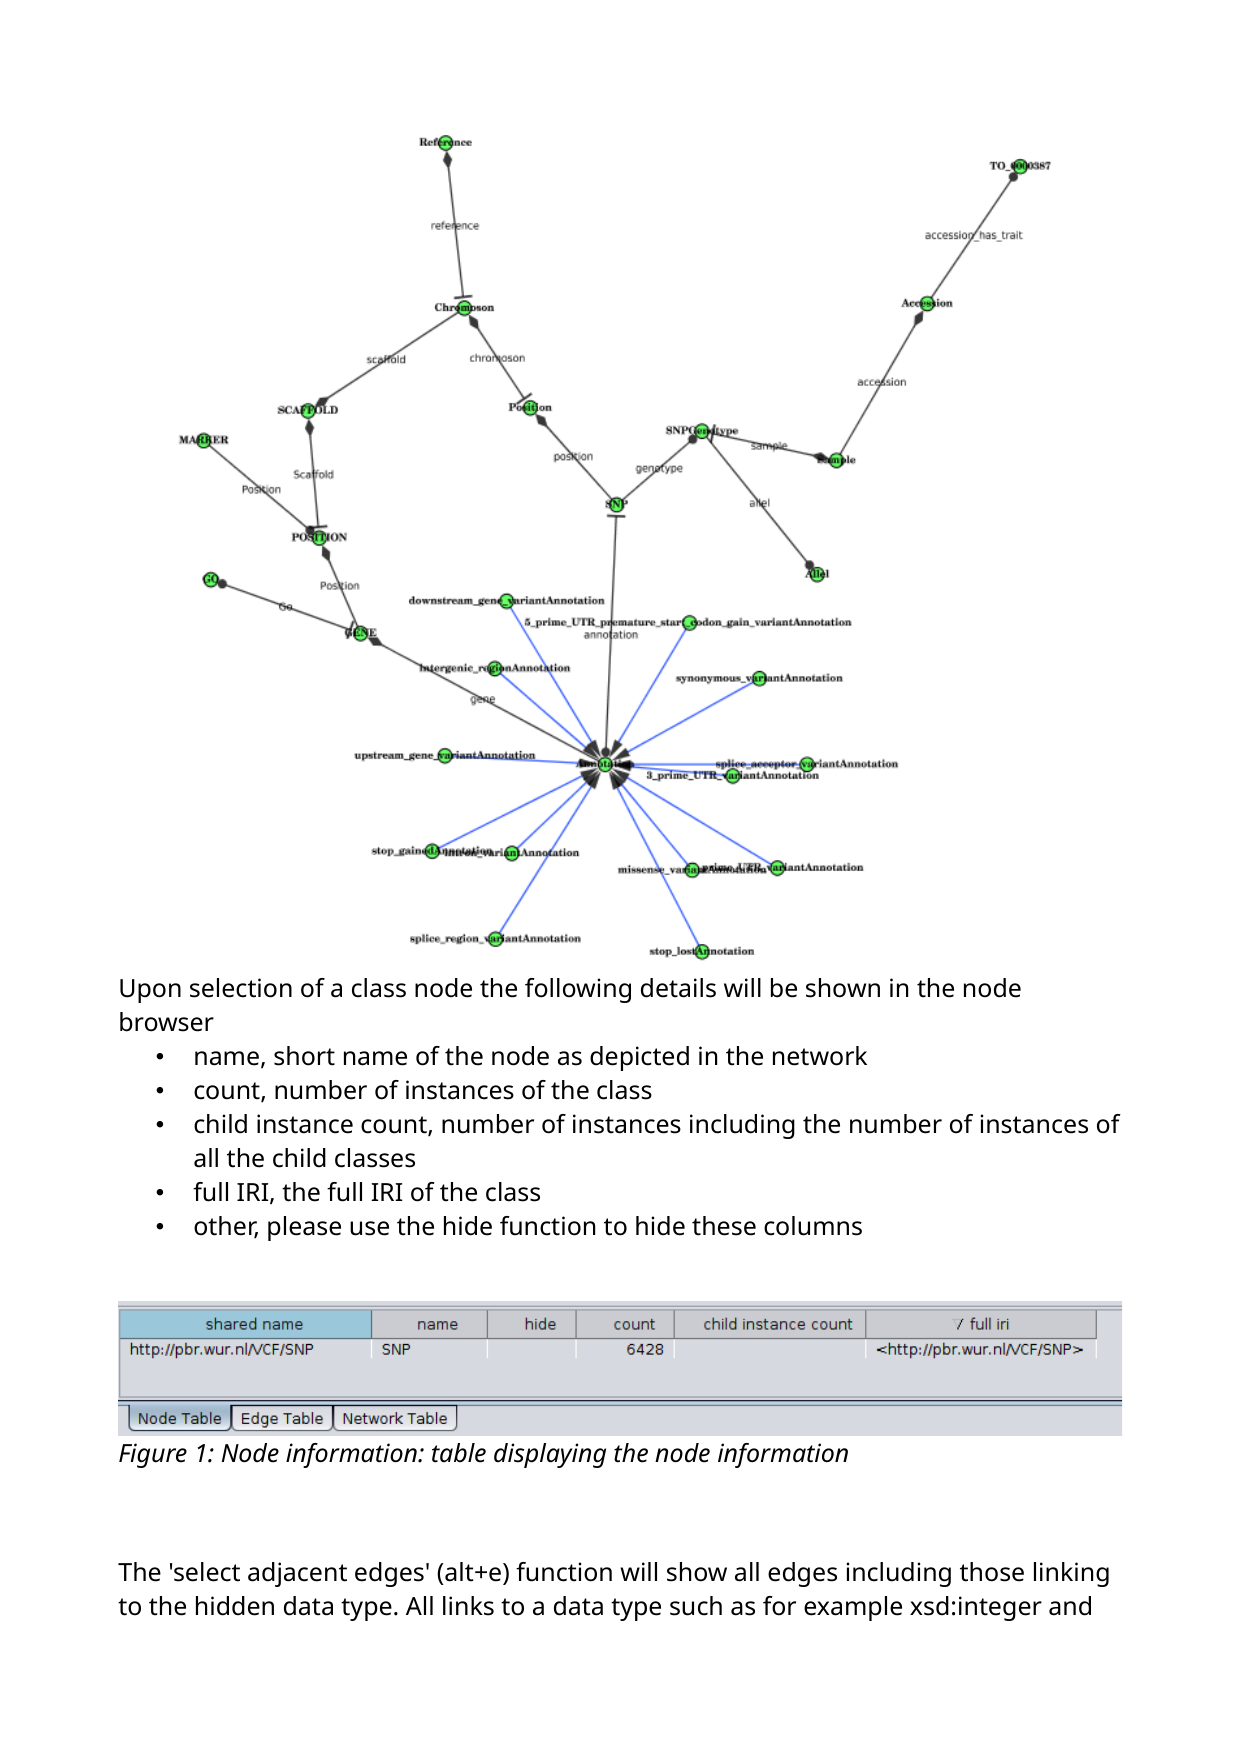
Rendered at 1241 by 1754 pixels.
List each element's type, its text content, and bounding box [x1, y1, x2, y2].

text Upon selection of a class node the following details will be shown in the node browser [118, 971, 1122, 1038]
text The 'select adjacent edges' (alt+e) function will show all edges including those linking to the hidden data type. All links to a data type such as for example xsd:integer and [118, 1554, 1122, 1622]
list name, short name of the node as depicted in the network [156, 1038, 1122, 1072]
picture [170, 118, 1070, 971]
list full IRI, the full IRI of the class [156, 1174, 1122, 1209]
list other, please use the hide function to hide these columns [156, 1209, 1122, 1243]
picture [118, 1301, 1123, 1436]
list child instance count, number of instances including the number of instances of all the child classes [156, 1106, 1122, 1174]
text Figure 1: Node information: table displaying the node information [118, 1436, 1122, 1469]
list count, number of instances of the class [156, 1072, 1122, 1106]
